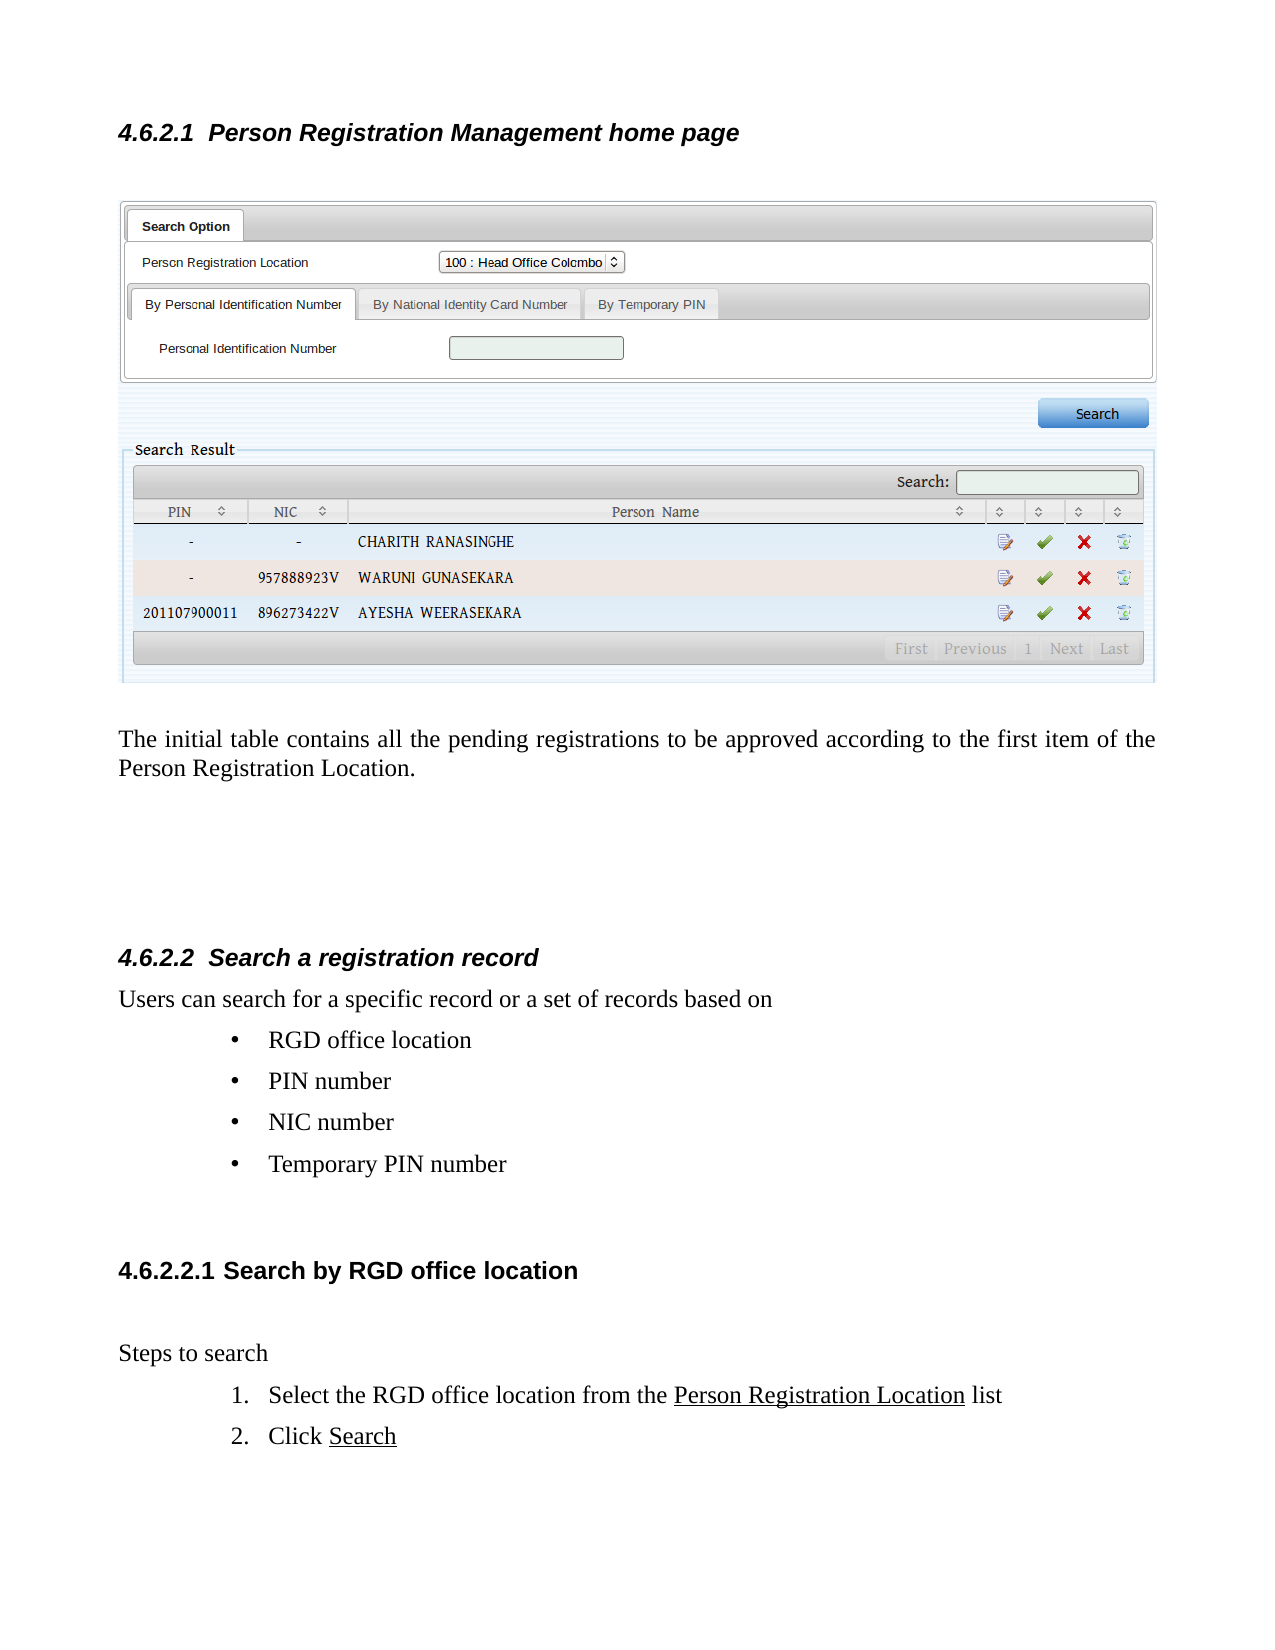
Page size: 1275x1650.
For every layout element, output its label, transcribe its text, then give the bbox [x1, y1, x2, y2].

subtitle Person Registration Management home page [118, 118, 1157, 147]
list NIC number [231, 1107, 1157, 1136]
list Click Search [231, 1421, 1157, 1450]
list Select the RGD office location from the Person Registration Location list [231, 1380, 1157, 1408]
list RGD office location [231, 1025, 1157, 1054]
picture [118, 200, 1157, 683]
text Users can search for a specific record or a set of records based on [118, 984, 1157, 1012]
subtitle Search a registration record [118, 943, 1157, 971]
list Temporary PIN number [231, 1149, 1157, 1177]
subtitle Search by RGD office location [118, 1256, 1157, 1285]
list PIN number [231, 1066, 1157, 1095]
text Steps to search [118, 1338, 1157, 1367]
text The initial table contains all the pending registrations to be approved according to the first item of the Person Registration Location. [118, 724, 1157, 781]
